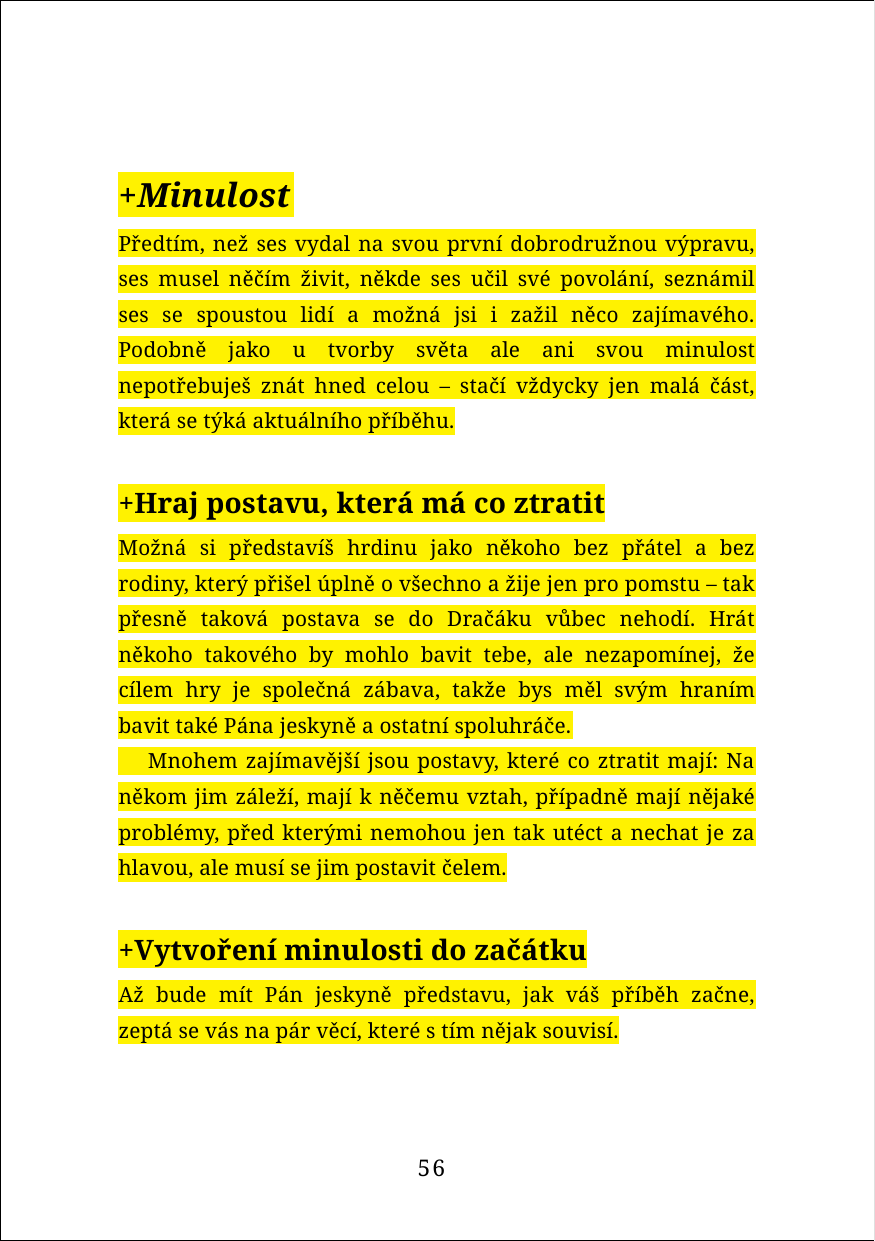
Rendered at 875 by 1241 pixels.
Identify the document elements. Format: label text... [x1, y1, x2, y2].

subtitle +Minulost [118, 172, 756, 217]
text Až bude mít Pán jeskyně představu, jak váš příběh začne, zeptá se vás na pár věcí, které s tím nějak souvisí. [118, 980, 756, 1044]
subtitle +Hraj postavu, která má co ztratit [118, 483, 756, 522]
text Možná si představíš hrdinu jako někoho bez přátel a bez rodiny, který přišel úplně o všechno a žije jen pro pomstu – tak přesně taková postava se do Dračáku vůbec nehodí. Hrát někoho takového by mohlo bavit tebe, ale nezapomínej, že cílem hry je společná zábava, takže bys měl svým hraním bavit také Pána jeskyně a ostatní spoluhráče. Mnohem zajímavější jsou postavy, které co ztratit mají: Na někom jim záleží, mají k něčemu vztah, případně mají nějaké problémy, před kterými nemohou jen tak utéct a nechat je za hlavou, ale musí se jim postavit čelem. [118, 533, 756, 882]
text Předtím, než ses vydal na svou první dobrodružnou výpravu, ses musel něčím živit, někde ses učil své povolání, seznámil ses se spoustou lidí a možná jsi i zažil něco zajímavého. Podobně jako u tvorby světa ale ani svou minulost nepotřebuješ znát hned celou – stačí vždycky jen malá část, která se týká aktuálního příběhu. [118, 229, 756, 435]
subtitle +Vytvoření minulosti do začátku [118, 930, 756, 968]
